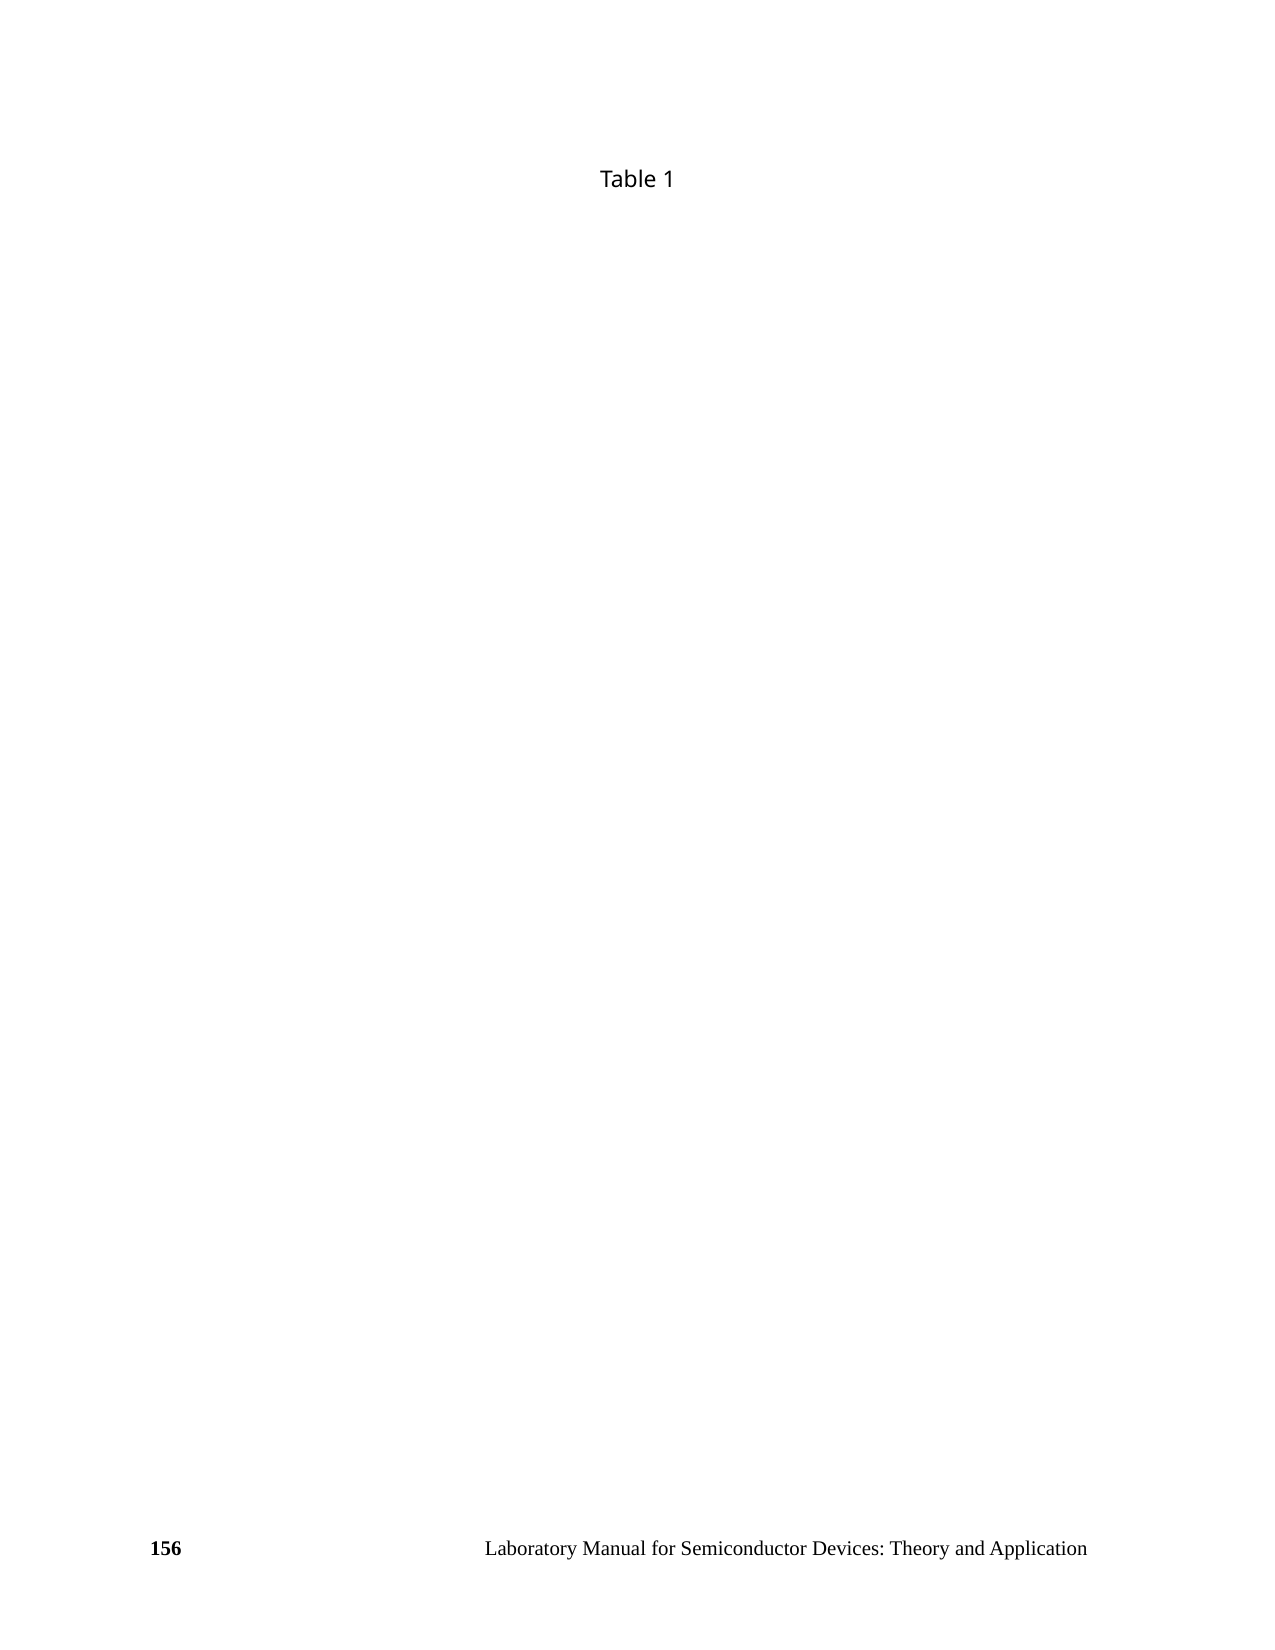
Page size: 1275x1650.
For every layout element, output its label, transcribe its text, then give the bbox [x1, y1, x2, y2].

text Table 1 [150, 163, 1125, 194]
